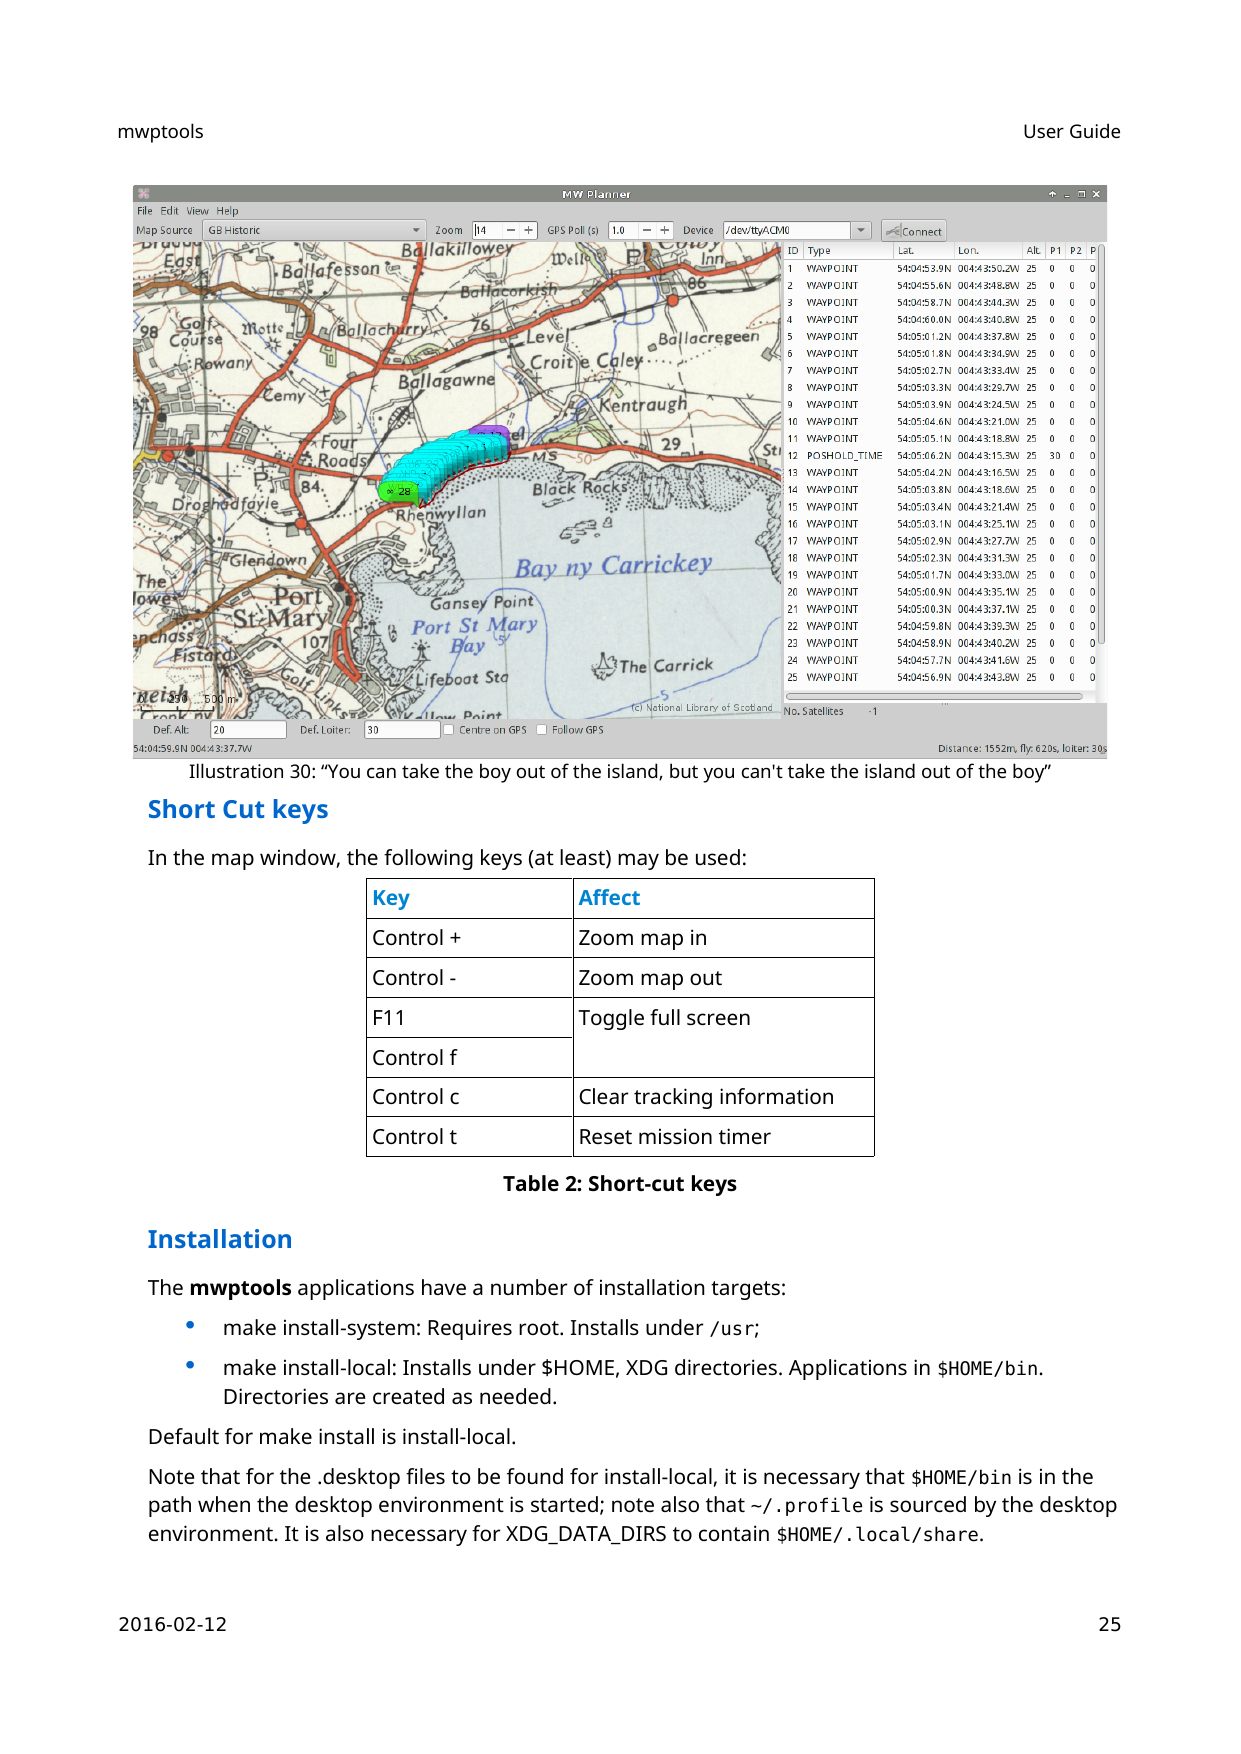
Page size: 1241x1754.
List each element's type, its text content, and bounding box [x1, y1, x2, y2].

table_header Affect [574, 879, 874, 918]
table_cell Toggle full screen [574, 998, 874, 1077]
subtitle Installation [148, 1221, 1122, 1255]
table_cell Control c [367, 1078, 572, 1116]
table_cell Clear tracking information [574, 1078, 874, 1116]
table_cell Reset mission timer [574, 1117, 874, 1156]
table_header Key [367, 879, 572, 918]
table_cell Control t [367, 1117, 572, 1156]
text Illustration 30: “You can take the boy out of the island, but you can't take the island out of the boy” [133, 759, 1107, 784]
table_cell Zoom map out [574, 958, 874, 997]
subtitle Short Cut keys [148, 173, 1122, 826]
table_cell Control - [367, 958, 572, 997]
table_cell F11 [367, 998, 572, 1037]
text The mwptools applications have a number of installation targets: [148, 1273, 1122, 1301]
list make install-system: Requires root. Installs under /usr; [185, 1313, 1122, 1342]
list make install-local: Installs under $HOME, XDG directories. Applications in $HOME/bin. Directories are created as needed. [185, 1353, 1122, 1410]
text In the map window, the following keys (at least) may be used: [148, 843, 1122, 872]
table_cell Control + [367, 919, 572, 957]
table_cell Zoom map in [574, 919, 874, 957]
table_cell Control f [367, 1038, 572, 1077]
text Note that for the .desktop files to be found for install-local, it is necessary that $HOME/bin is in the path when the desktop environment is started; note also that ~/.profile is sourced by the desktop environment. It is also necessary for XDG_DATA_DIRS to contain $HOME/.local/share. [148, 1462, 1122, 1547]
text Table 2: Short-cut keys [118, 1169, 1122, 1197]
picture [132, 185, 1108, 759]
text Default for make install is install-local. [148, 1422, 1122, 1450]
